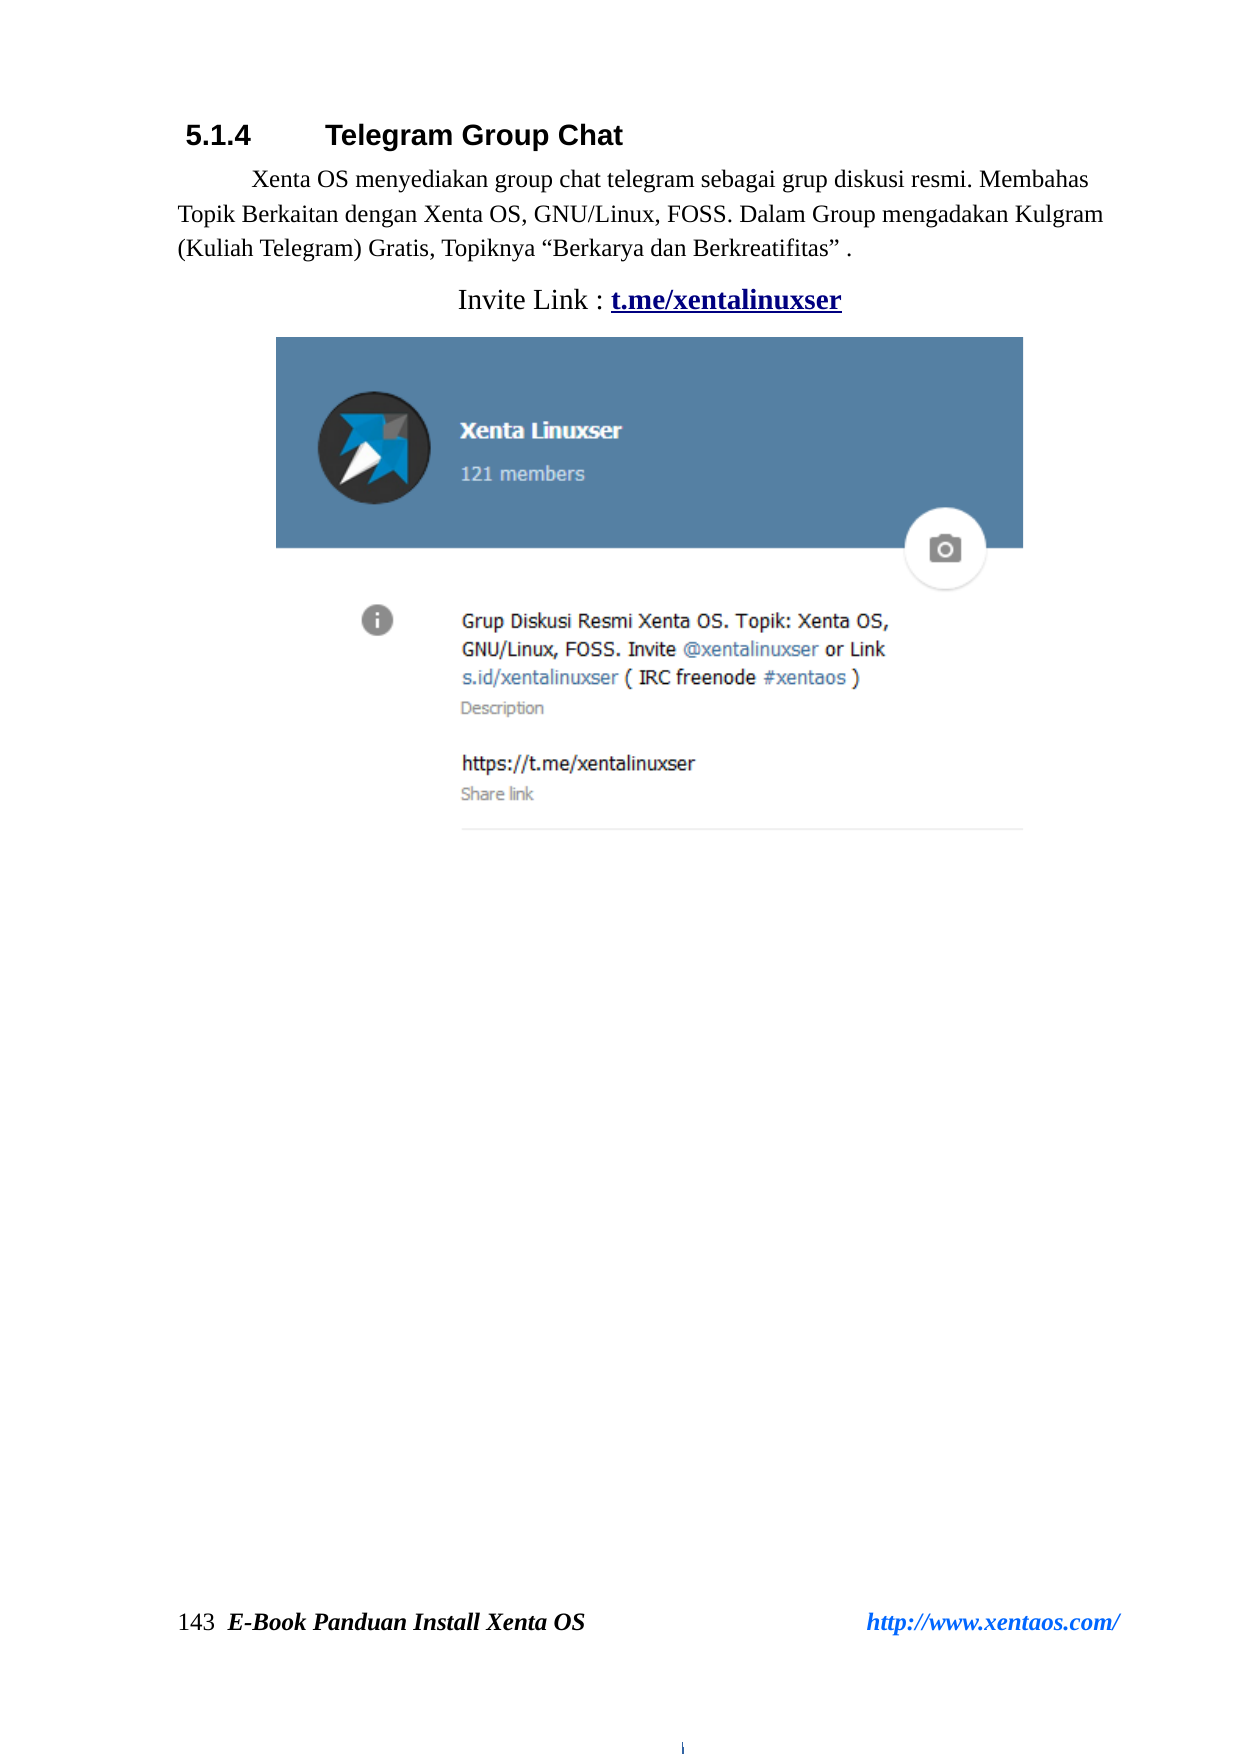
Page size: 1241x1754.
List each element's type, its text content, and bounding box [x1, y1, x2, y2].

subtitle Telegram Group Chat [177, 118, 1122, 152]
text Invite Link : t.me/xentalinuxser [177, 282, 1122, 316]
text Xenta OS menyediakan group chat telegram sebagai grup diskusi resmi. Membahas Topik Berkaitan dengan Xenta OS, GNU/Linux, FOSS. Dalam Group mengadakan Kulgram (Kuliah Telegram) Gratis, Topiknya “Berkarya dan Berkreatifitas” . [177, 164, 1122, 262]
picture [276, 337, 1024, 838]
